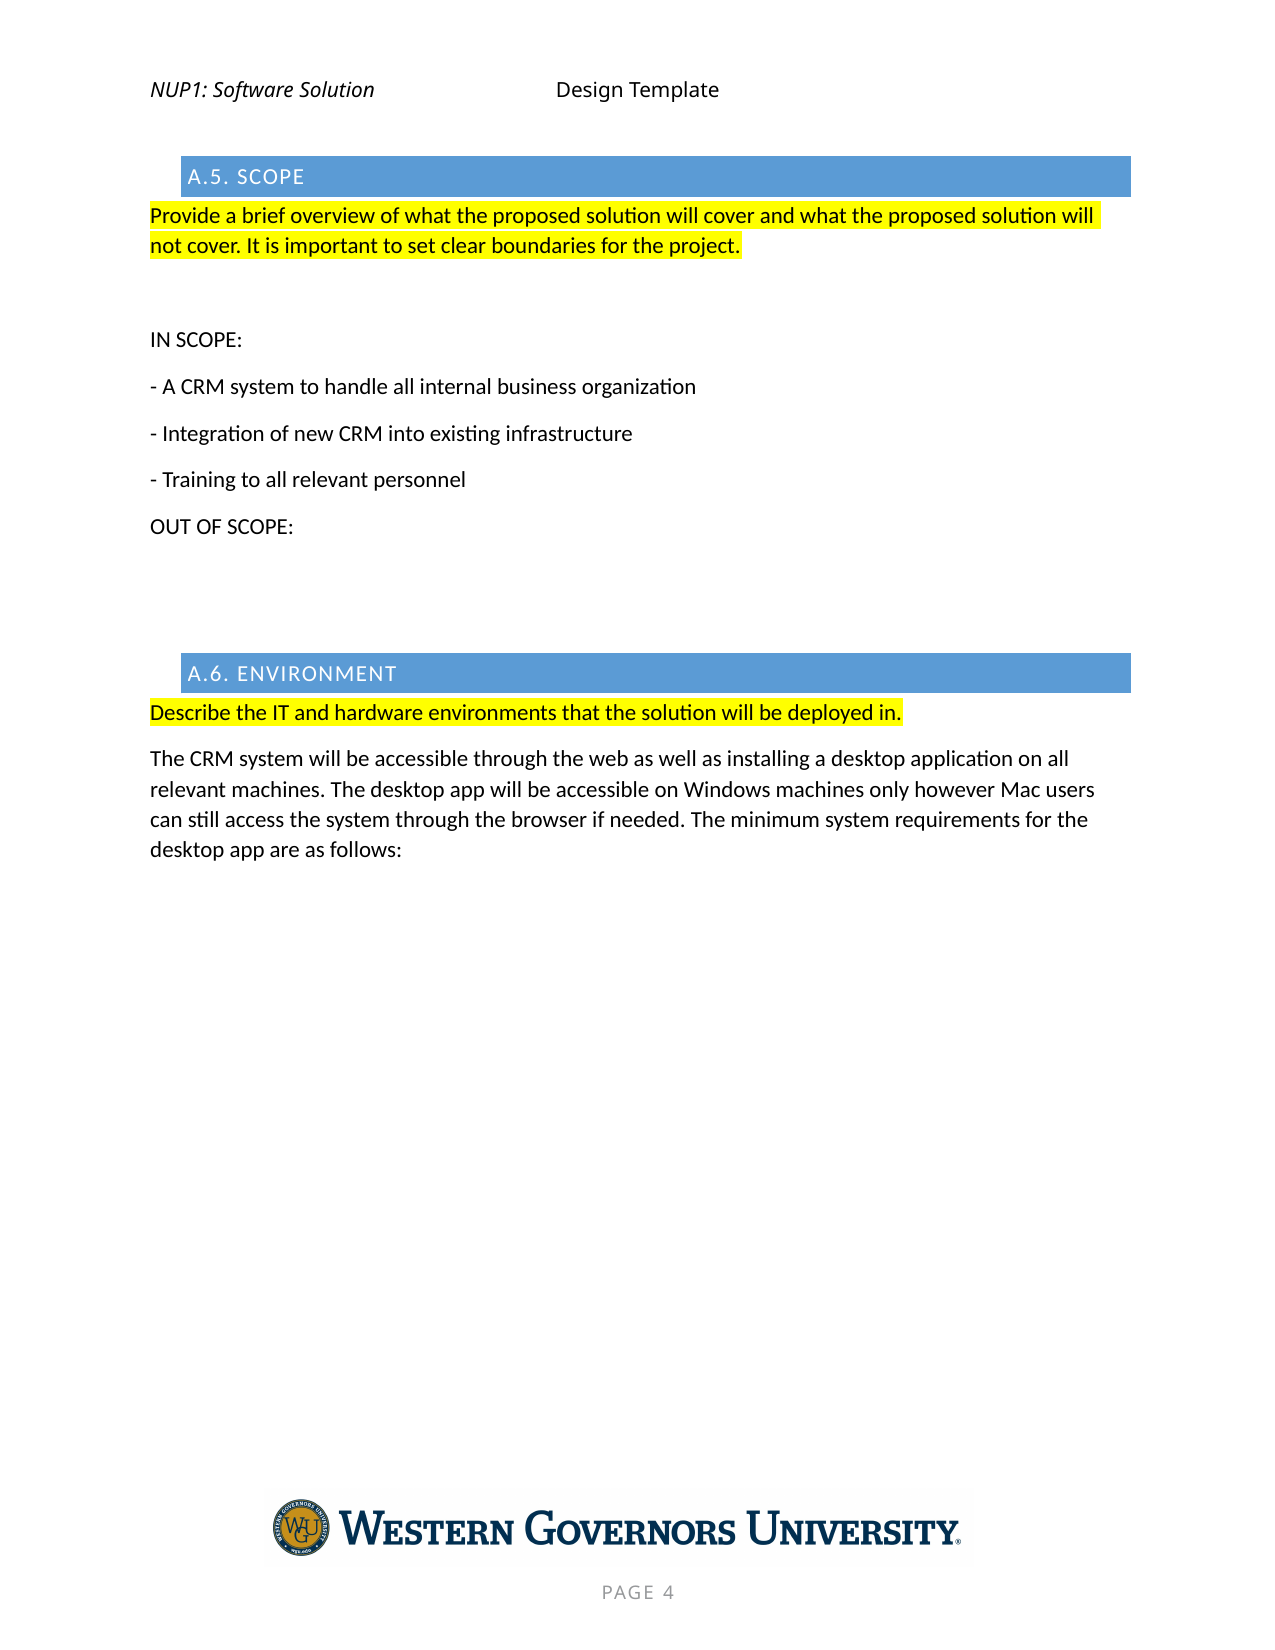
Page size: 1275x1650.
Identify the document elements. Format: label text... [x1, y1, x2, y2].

text OUT OF SCOPE: [150, 512, 1125, 540]
text - A CRM system to handle all internal business organization [150, 372, 1125, 400]
text IN SCOPE: [150, 325, 1125, 353]
text The CRM system will be accessible through the web as well as installing a desktop application on all relevant machines. The desktop app will be accessible on Windows machines only however Mac users can still access the system through the browser if needed. The minimum system requirements for the desktop app are as follows: [150, 744, 1125, 863]
text - Training to all relevant personnel [150, 466, 1125, 493]
subtitle A.6. Environment [188, 659, 1125, 687]
picture [263, 1488, 974, 1567]
subtitle A.5. Scope [188, 163, 1125, 191]
text - Integration of new CRM into existing infrastructure [150, 419, 1125, 447]
text Provide a brief overview of what the proposed solution will cover and what the proposed solution will not cover. It is important to set clear boundaries for the project. [150, 201, 1125, 259]
text Describe the IT and hardware environments that the solution will be deployed in. [150, 698, 1125, 726]
